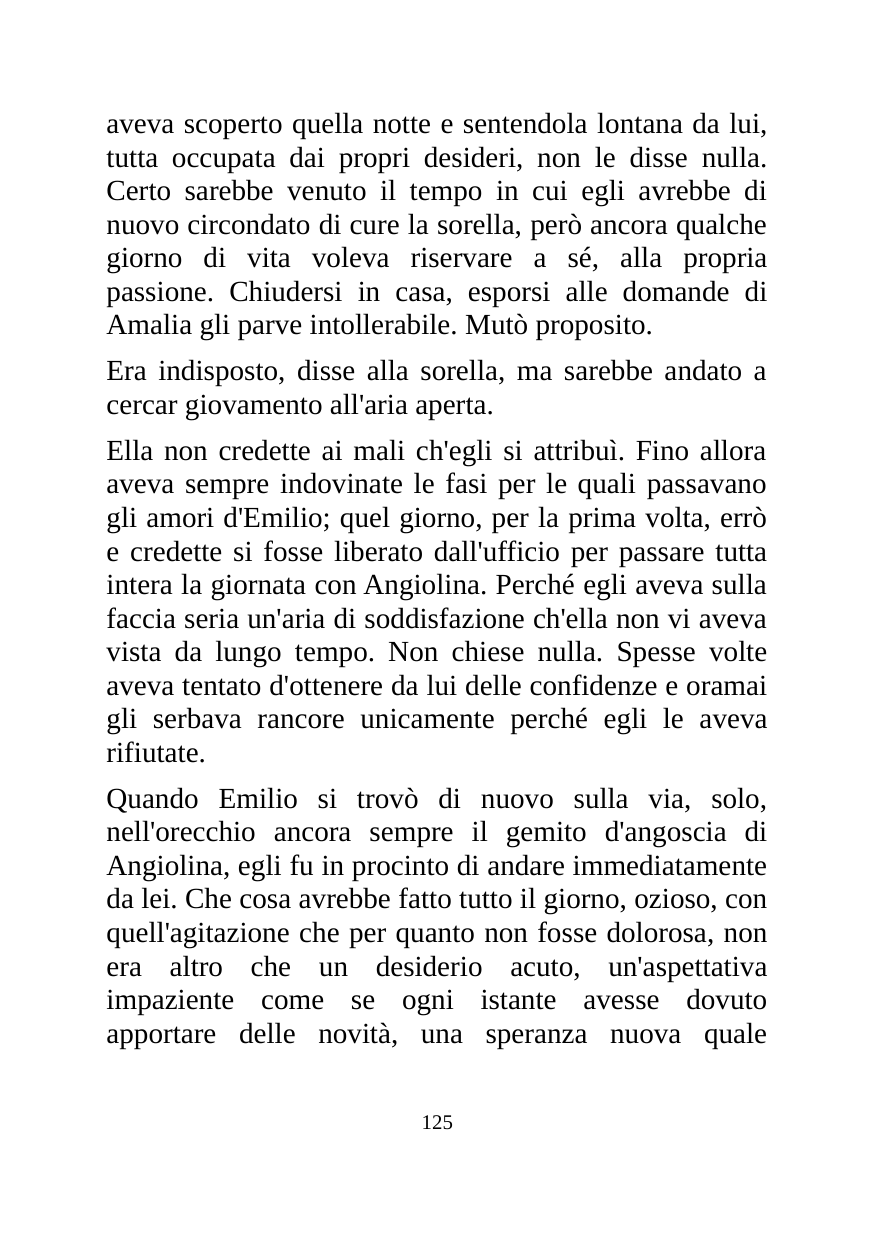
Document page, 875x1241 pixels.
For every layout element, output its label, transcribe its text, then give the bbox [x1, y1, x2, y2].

text Era indisposto, disse alla sorella, ma sarebbe andato a cercar giovamento all'aria aperta. [106, 353, 768, 421]
text Quando Emilio si trovò di nuovo sulla via, solo, nell'orecchio ancora sempre il gemito d'angoscia di Angiolina, egli fu in procinto di andare immediatamente da lei. Che cosa avrebbe fatto tutto il giorno, ozioso, con quell'agitazione che per quanto non fosse dolorosa, non era altro che un desiderio acuto, un'aspettativa impaziente come se ogni istante avesse dovuto apportare delle novità, una speranza nuova quale [106, 781, 768, 1049]
text aveva scoperto quella notte e sentendola lontana da lui, tutta occupata dai propri desideri, non le disse nulla. Certo sarebbe venuto il tempo in cui egli avrebbe di nuovo circondato di cure la sorella, però ancora qualche giorno di vita voleva riservare a sé, alla propria passione. Chiudersi in casa, esporsi alle domande di Amalia gli parve intollerabile. Mutò proposito. [106, 106, 768, 341]
text Ella non credette ai mali ch'egli si attribuì. Fino allora aveva sempre indovinate le fasi per le quali passavano gli amori d'Emilio; quel giorno, per la prima volta, errò e credette si fosse liberato dall'ufficio per passare tutta intera la giornata con Angiolina. Perché egli aveva sulla faccia seria un'aria di soddisfazione ch'ella non vi aveva vista da lungo tempo. Non chiese nulla. Spesse volte aveva tentato d'ottenere da lui delle confidenze e oramai gli serbava rancore unicamente perché egli le aveva rifiutate. [106, 433, 768, 768]
